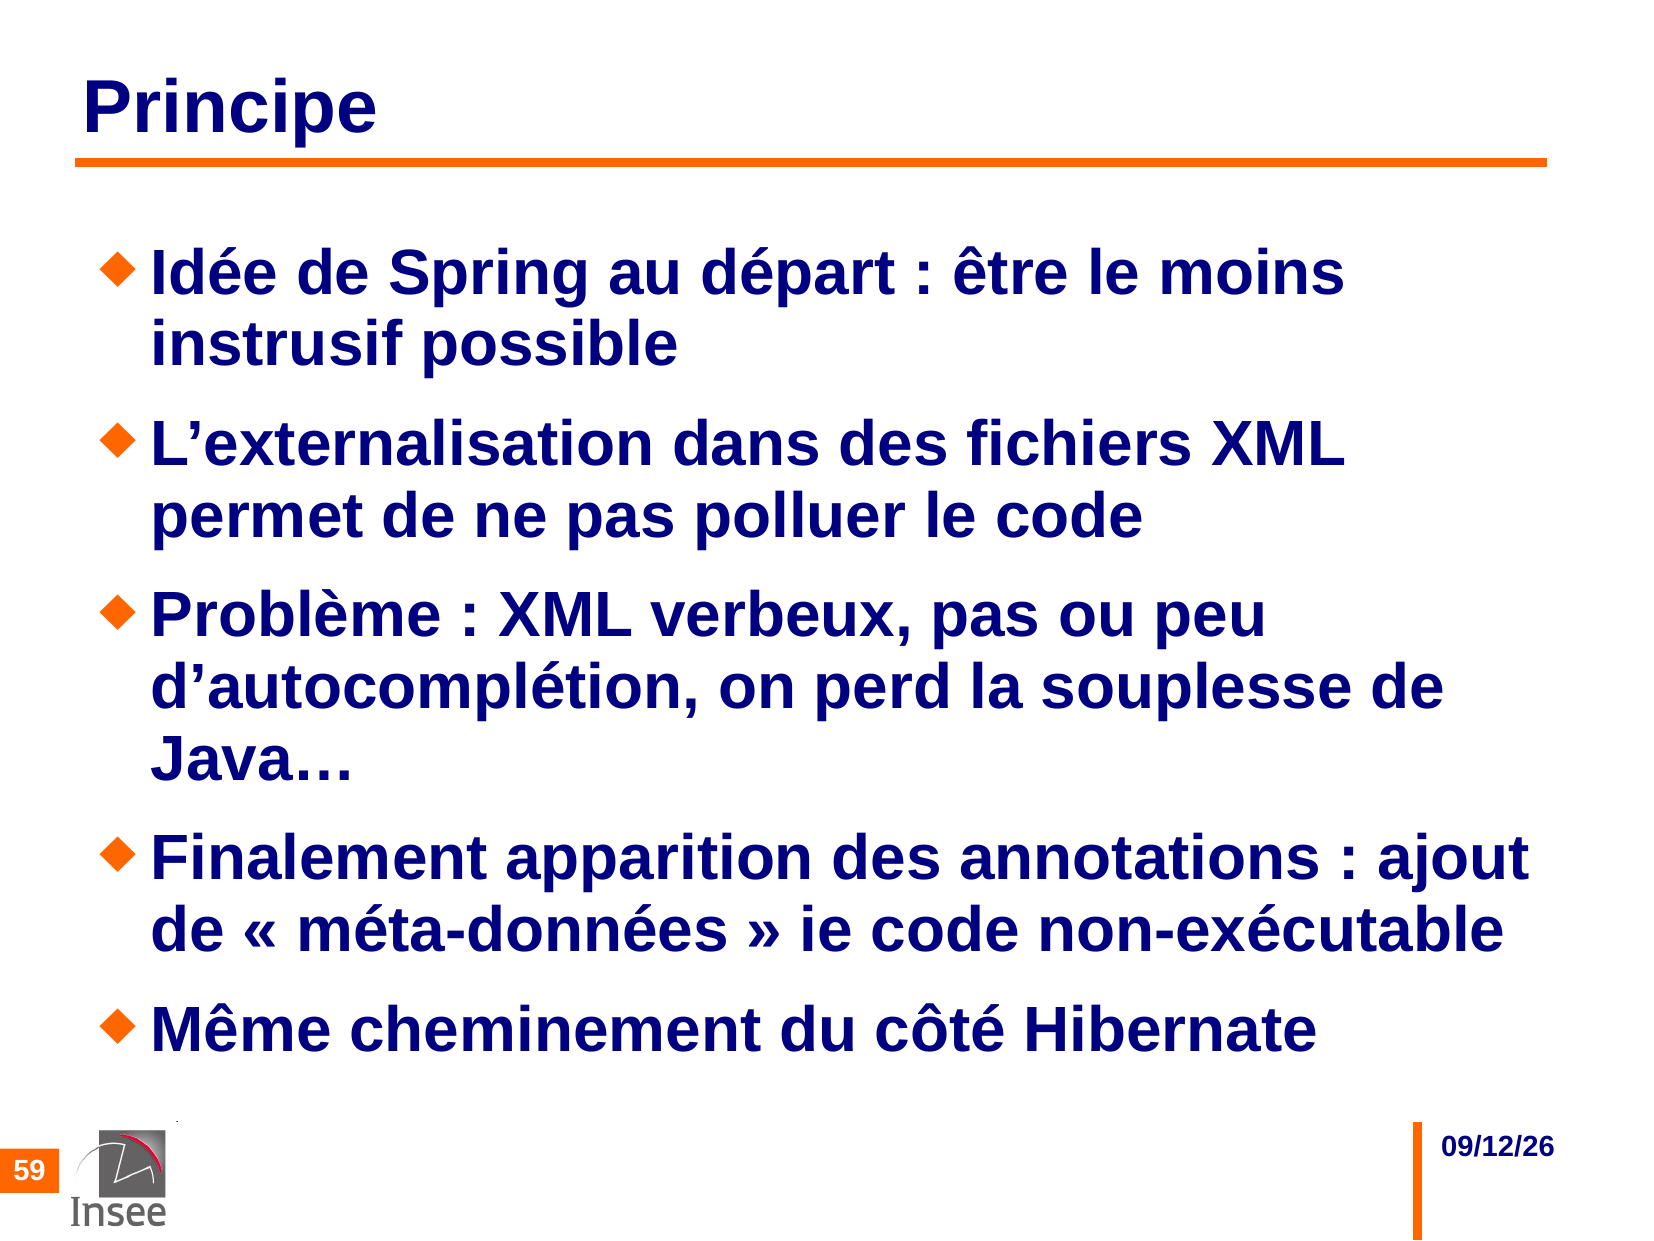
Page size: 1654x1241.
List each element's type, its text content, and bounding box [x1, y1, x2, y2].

title Principe [82, 49, 1619, 163]
list Idée de Spring au départ : être le moins instrusif possible L’externalisation dans des fichiers XML permet de ne pas polluer le code Problème : XML verbeux, pas ou peu d’autocomplétion, on perd la souplesse de Java… Finalement apparition des annotations : ajout de « méta-données » ie code non-exécutable Même cheminement du côté Hibernate [82, 236, 1548, 1087]
picture [62, 1121, 178, 1241]
